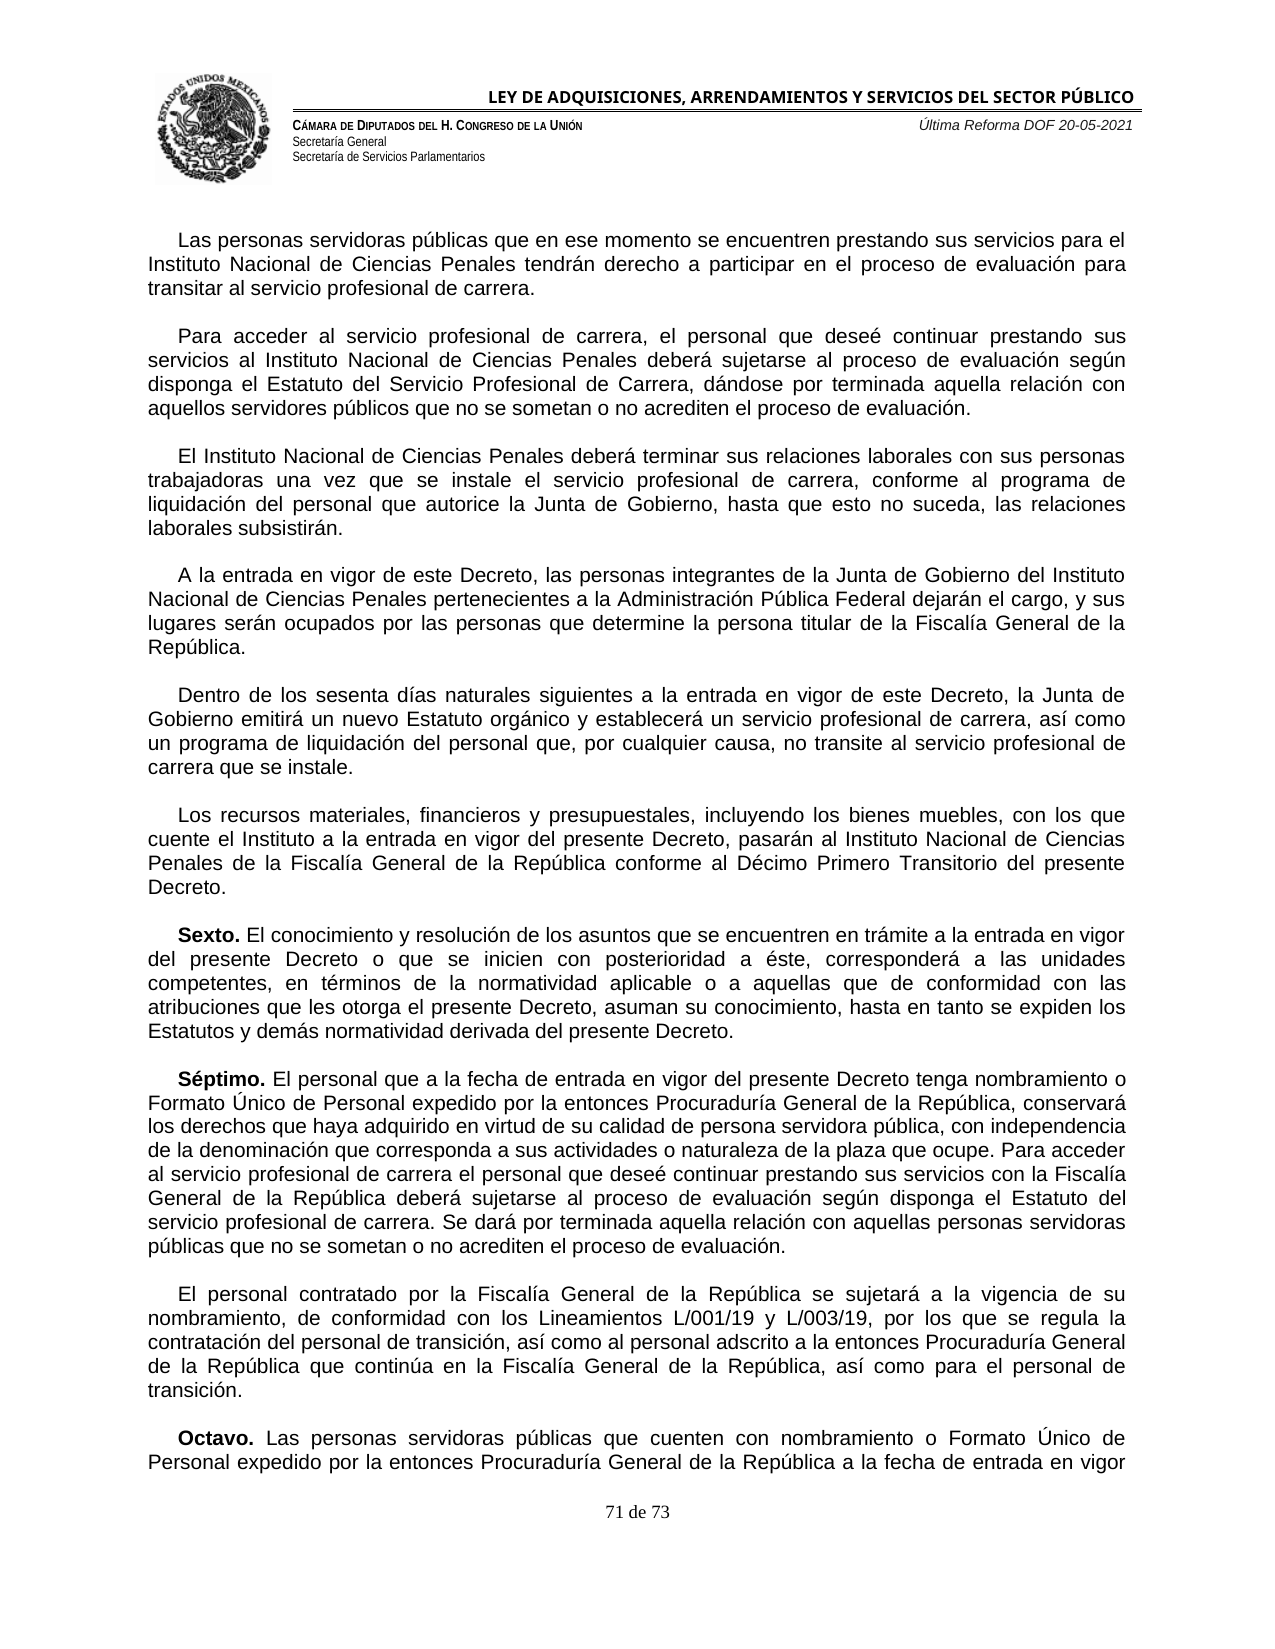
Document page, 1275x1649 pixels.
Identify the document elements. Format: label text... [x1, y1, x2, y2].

text Séptimo. El personal que a la fecha de entrada en vigor del presente Decreto tenga nombramiento o Formato Único de Personal expedido por la entonces Procuraduría General de la República, conservará los derechos que haya adquirido en virtud de su calidad de persona servidora pública, con independencia de la denominación que corresponda a sus actividades o naturaleza de la plaza que ocupe. Para acceder al servicio profesional de carrera el personal que deseé continuar prestando sus servicios con la Fiscalía General de la República deberá sujetarse al proceso de evaluación según disponga el Estatuto del servicio profesional de carrera. Se dará por terminada aquella relación con aquellas personas servidoras públicas que no se sometan o no acrediten el proceso de evaluación. [148, 1066, 1127, 1258]
text Las personas servidoras públicas que en ese momento se encuentren prestando sus servicios para el Instituto Nacional de Ciencias Penales tendrán derecho a participar en el proceso de evaluación para transitar al servicio profesional de carrera. [148, 228, 1127, 300]
text A la entrada en vigor de este Decreto, las personas integrantes de la Junta de Gobierno del Instituto Nacional de Ciencias Penales pertenecientes a la Administración Pública Federal dejarán el cargo, y sus lugares serán ocupados por las personas que determine la persona titular de la Fiscalía General de la República. [148, 563, 1127, 659]
text El personal contratado por la Fiscalía General de la República se sujetará a la vigencia de su nombramiento, de conformidad con los Lineamientos L/001/19 y L/003/19, por los que se regula la contratación del personal de transición, así como al personal adscrito a la entonces Procuraduría General de la República que continúa en la Fiscalía General de la República, así como para el personal de transición. [148, 1282, 1127, 1402]
text Sexto. El conocimiento y resolución de los asuntos que se encuentren en trámite a la entrada en vigor del presente Decreto o que se inicien con posterioridad a éste, corresponderá a las unidades competentes, en términos de la normatividad aplicable o a aquellas que de conformidad con las atribuciones que les otorga el presente Decreto, asuman su conocimiento, hasta en tanto se expiden los Estatutos y demás normatividad derivada del presente Decreto. [148, 923, 1127, 1042]
text El Instituto Nacional de Ciencias Penales deberá terminar sus relaciones laborales con sus personas trabajadoras una vez que se instale el servicio profesional de carrera, conforme al programa de liquidación del personal que autorice la Junta de Gobierno, hasta que esto no suceda, las relaciones laborales subsistirán. [148, 443, 1127, 539]
text Octavo. Las personas servidoras públicas que cuenten con nombramiento o Formato Único de Personal expedido por la entonces Procuraduría General de la República a la fecha de entrada en vigor [148, 1426, 1127, 1474]
text Para acceder al servicio profesional de carrera, el personal que deseé continuar prestando sus servicios al Instituto Nacional de Ciencias Penales deberá sujetarse al proceso de evaluación según disponga el Estatuto del Servicio Profesional de Carrera, dándose por terminada aquella relación con aquellos servidores públicos que no se sometan o no acrediten el proceso de evaluación. [148, 324, 1127, 419]
text Dentro de los sesenta días naturales siguientes a la entrada en vigor de este Decreto, la Junta de Gobierno emitirá un nuevo Estatuto orgánico y establecerá un servicio profesional de carrera, así como un programa de liquidación del personal que, por cualquier causa, no transite al servicio profesional de carrera que se instale. [148, 683, 1127, 779]
text Los recursos materiales, financieros y presupuestales, incluyendo los bienes muebles, con los que cuente el Instituto a la entrada en vigor del presente Decreto, pasarán al Instituto Nacional de Ciencias Penales de la Fiscalía General de la República conforme al Décimo Primero Transitorio del presente Decreto. [148, 803, 1127, 899]
